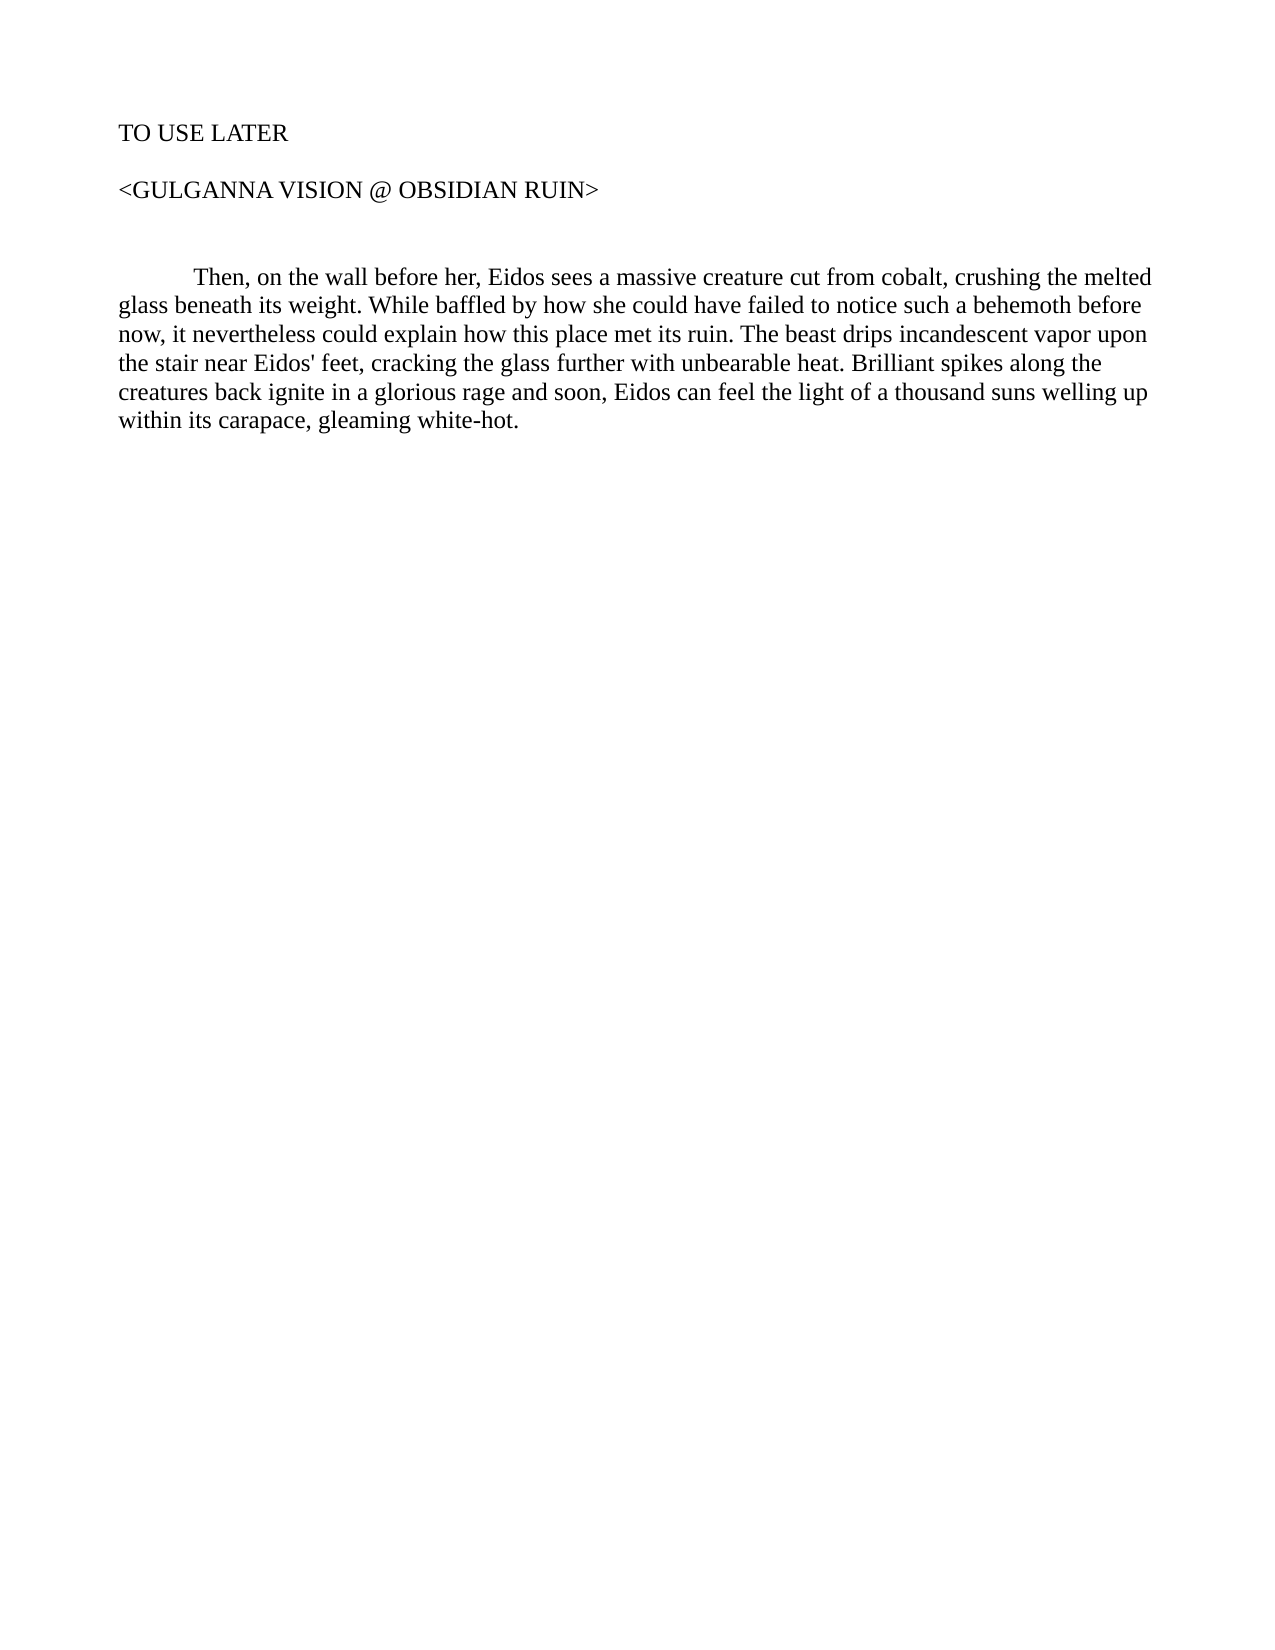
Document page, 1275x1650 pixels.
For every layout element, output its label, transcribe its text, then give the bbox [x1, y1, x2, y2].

text TO USE LATER [118, 118, 1157, 147]
text <GULGANNA VISION @ OBSIDIAN RUIN> [118, 176, 1157, 204]
text Then, on the wall before her, Eidos sees a massive creature cut from cobalt, crushing the melted glass beneath its weight. While baffled by how she could have failed to notice such a behemoth before now, it nevertheless could explain how this place met its ruin. The beast drips incandescent vapor upon the stair near Eidos' feet, cracking the glass further with unbearable heat. Brilliant spikes along the creatures back ignite in a glorious rage and soon, Eidos can feel the light of a thousand suns welling up within its carapace, gleaming white-hot. [118, 262, 1157, 434]
